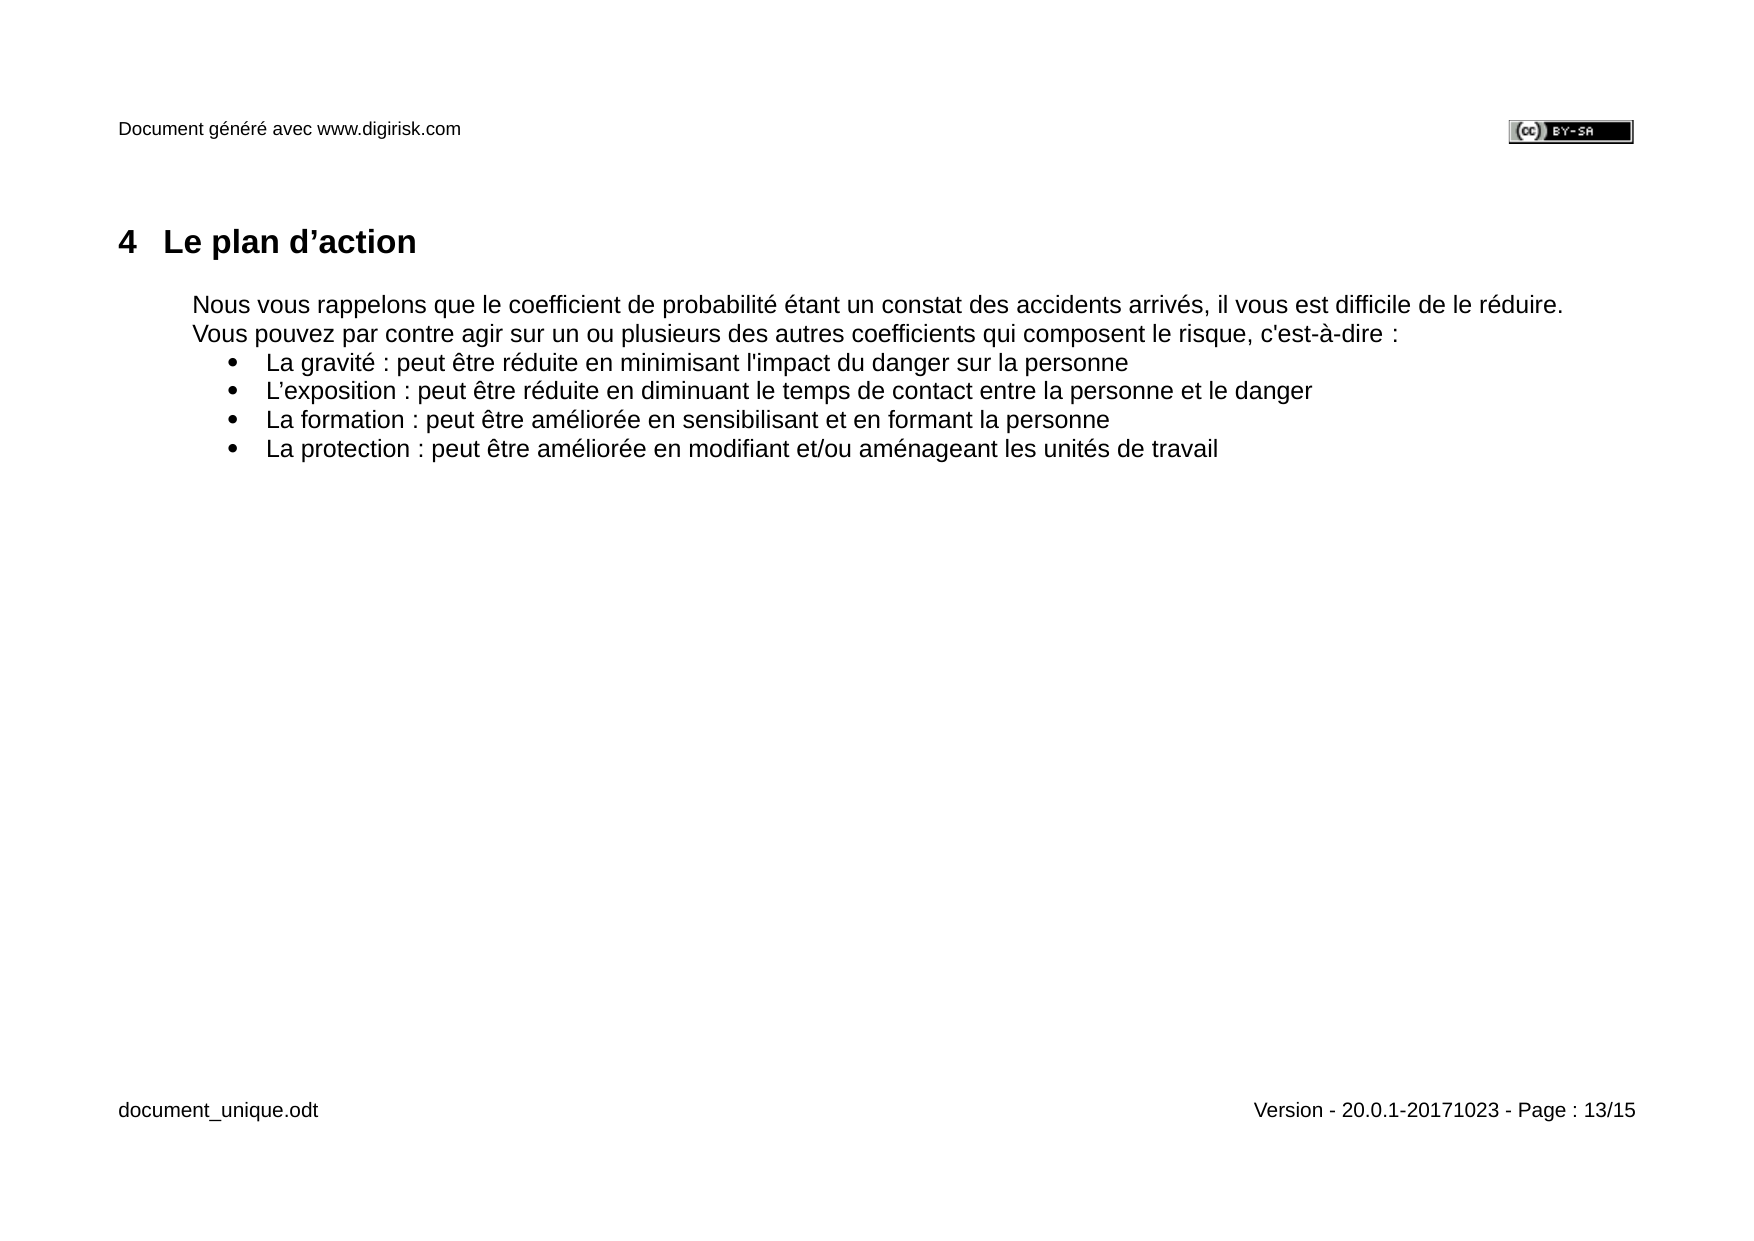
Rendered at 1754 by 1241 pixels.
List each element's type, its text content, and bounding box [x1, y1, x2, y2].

list La gravité : peut être réduite en minimisant l'impact du danger sur la personne [228, 347, 1636, 376]
picture [1508, 120, 1634, 144]
list L’exposition : peut être réduite en diminuant le temps de contact entre la personne et le danger [228, 376, 1636, 405]
list La formation : peut être améliorée en sensibilisant et en formant la personne [228, 405, 1636, 434]
text Nous vous rappelons que le coefficient de probabilité étant un constat des accidents arrivés, il vous est difficile de le réduire. [192, 290, 1636, 319]
text Vous pouvez par contre agir sur un ou plusieurs des autres coefficients qui composent le risque, c'est-à-dire : [192, 319, 1636, 347]
list La protection : peut être améliorée en modifiant et/ou aménageant les unités de travail [228, 434, 1636, 463]
subtitle Le plan d’action [118, 222, 1636, 261]
